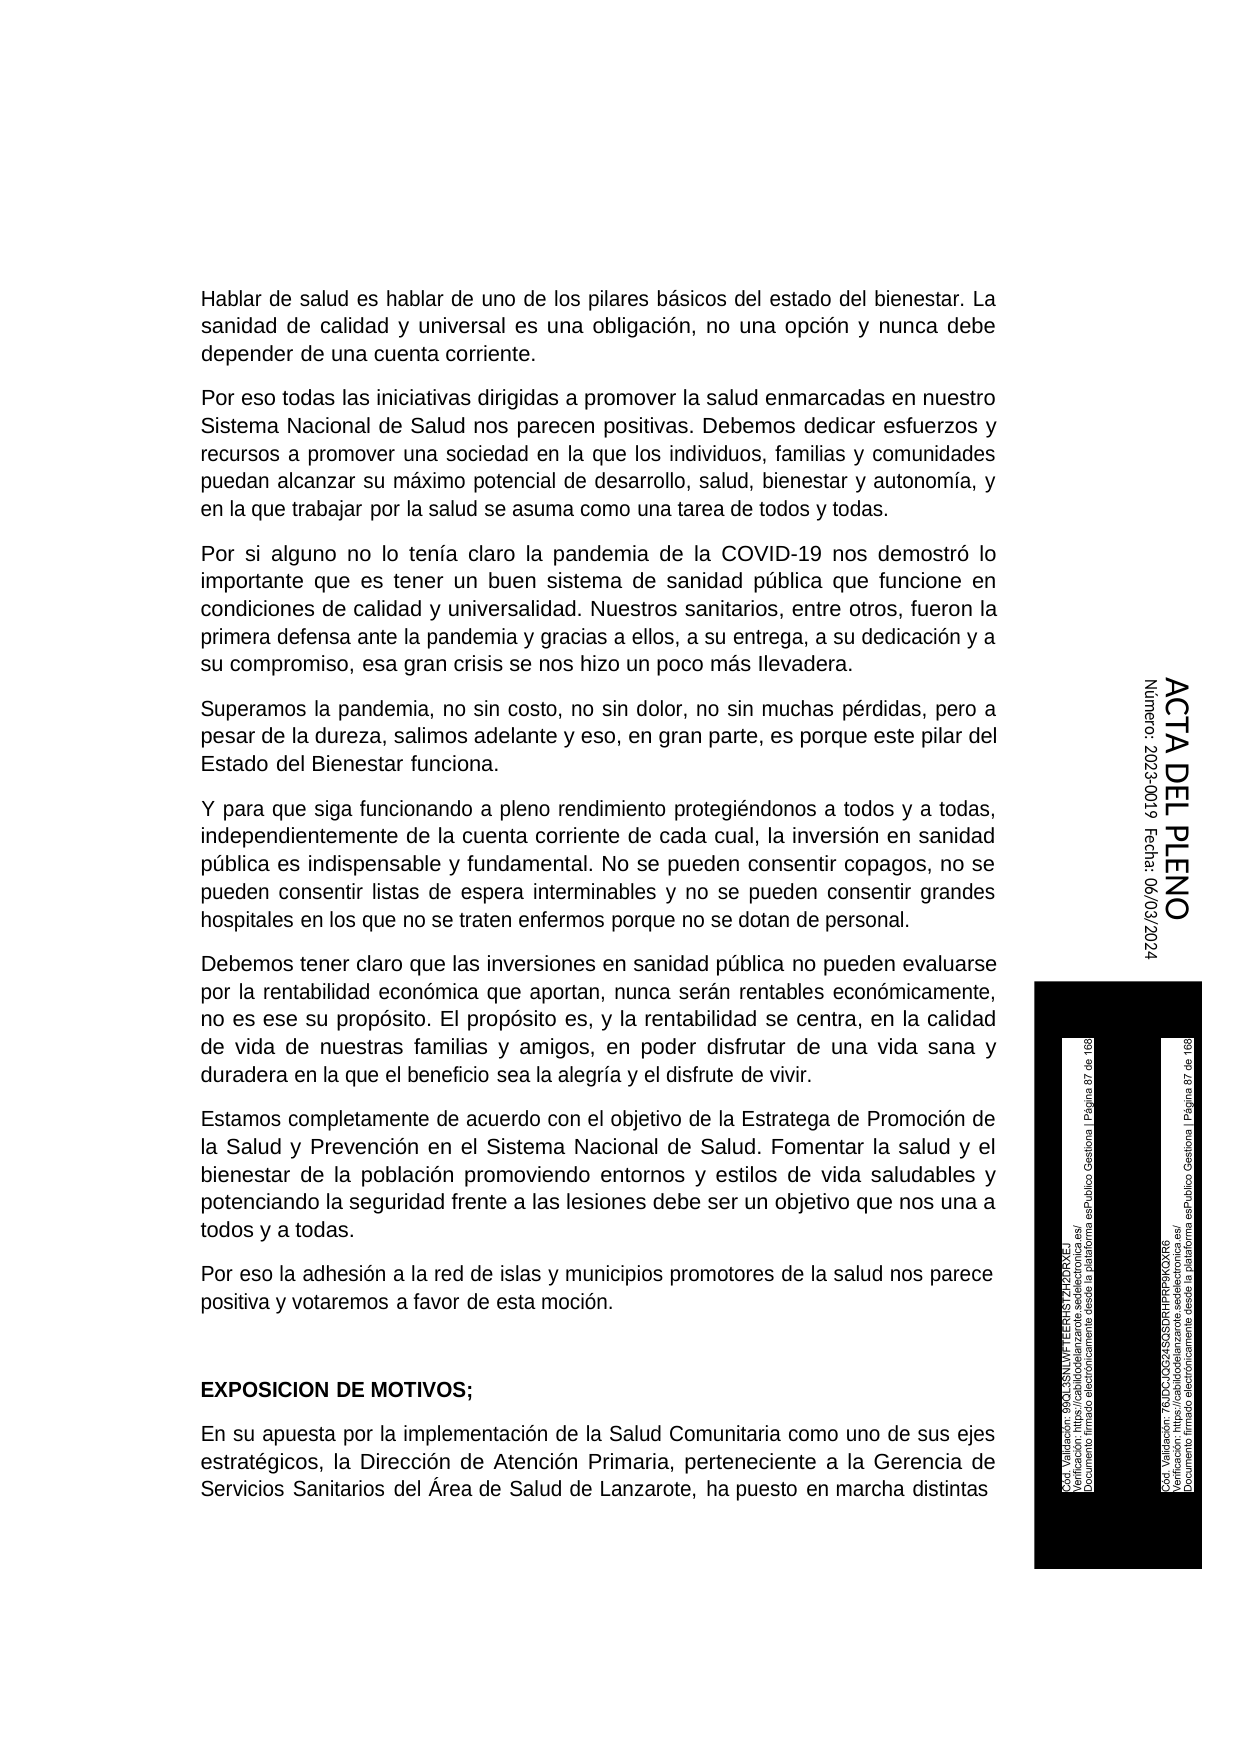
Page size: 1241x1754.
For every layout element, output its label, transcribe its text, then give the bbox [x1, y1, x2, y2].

picture [1161, 1402, 1194, 1492]
text ACTA DEL PLENO [1161, 677, 1196, 967]
text Número: 2023-0019 Fecha: 06/03/2024 [1142, 679, 1161, 967]
text Debemos tener claro que las inversiones en sanidad pública no pueden evaluarse por la rentabilidad económica que aportan, nunca serán rentables económicamente, no es ese su propósito. El propósito es, y la rentabilidad se centra, en la calidad de vida de nuestras familias y amigos, en poder disfrutar de una vida sana y duradera en la que el beneficio sea la alegría y el disfrute de vivir. [200, 951, 997, 1087]
text Hablar de salud es hablar de uno de los pilares básicos del estado del bienestar. La sanidad de calidad y universal es una obligación, no una opción y nunca debe depender de una cuenta corriente. [201, 286, 997, 366]
picture [1062, 1402, 1094, 1492]
text En su apuesta por la implementación de la Salud Comunitaria como uno de sus ejes estratégicos, la Dirección de Atención Primaria, perteneciente a la Gerencia de Servicios Sanitarios del Área de Salud de Lanzarote, ha puesto en marcha distintas [200, 1421, 997, 1502]
text Por eso la adhesión a la red de islas y municipios promotores de la salud nos parece positiva y votaremos a favor de esta moción. [200, 1261, 996, 1314]
text Superamos la pandemia, no sin costo, no sin dolor, no sin muchas pérdidas, pero a pesar de la dureza, salimos adelante y eso, en gran parte, es porque este pilar del Estado del Bienestar funciona. [200, 696, 998, 776]
text Por si alguno no lo tenía claro la pandemia de la COVID-19 nos demostró lo importante que es tener un buen sistema de sanidad pública que funcione en condiciones de calidad y universalidad. Nuestros sanitarios, entre otros, fueron la primera defensa ante la pandemia y gracias a ellos, a su entrega, a su dedicación y a su compromiso, esa gran crisis se nos hizo un poco más Ilevadera. [200, 540, 998, 676]
text Y para que siga funcionando a pleno rendimiento protegiéndonos a todos y a todas, independientemente de la cuenta corriente de cada cual, la inversión en sanidad pública es indispensable y fundamental. No se pueden consentir copagos, no se pueden consentir listas de espera interminables y no se pueden consentir grandes hospitales en los que no se traten enfermos porque no se dotan de personal. [200, 796, 997, 932]
text Por eso todas las iniciativas dirigidas a promover la salud enmarcadas en nuestro Sistema Nacional de Salud nos parecen positivas. Debemos dedicar esfuerzos y recursos a promover una sociedad en la que los individuos, familias y comunidades puedan alcanzar su máximo potencial de desarrollo, salud, bienestar y autonomía, y en la que trabajar por la salud se asuma como una tarea de todos y todas. [200, 385, 997, 521]
subtitle EXPOSICION DE MOTIVOS; [200, 1376, 1205, 1402]
picture [1062, 1038, 1094, 1376]
picture [1161, 1038, 1194, 1376]
text Estamos completamente de acuerdo con el objetivo de la Estratega de Promoción de la Salud y Prevención en el Sistema Nacional de Salud. Fomentar la salud y el bienestar de la población promoviendo entornos y estilos de vida saludables y potenciando la seguridad frente a las lesiones debe ser un objetivo que nos una a todos y a todas. [200, 1106, 998, 1242]
